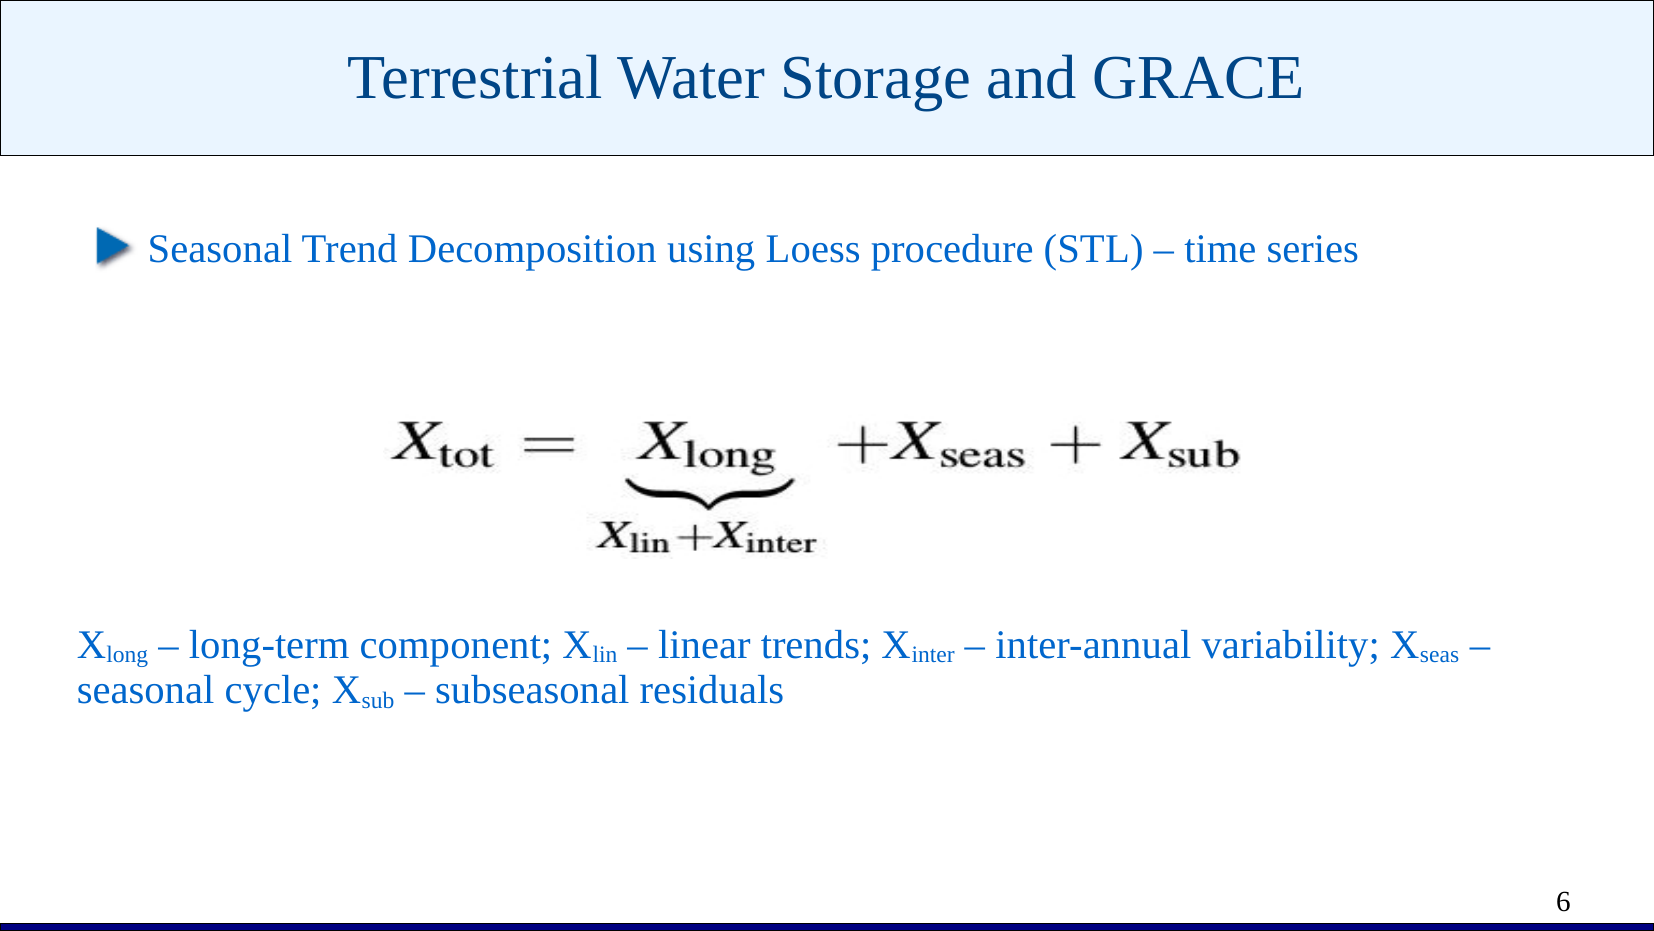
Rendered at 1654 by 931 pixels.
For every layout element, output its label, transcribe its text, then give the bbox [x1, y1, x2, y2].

title Terrestrial Water Storage and GRACE [82, 4, 1571, 151]
list Seasonal Trend Decomposition using Loess procedure (STL) – time series Xlong – long-term component; Xlin – linear trends; Xinter – inter-annual variability; Xseas – seasonal cycle; Xsub – subseasonal residuals [76, 225, 1565, 888]
picture [383, 414, 1247, 560]
